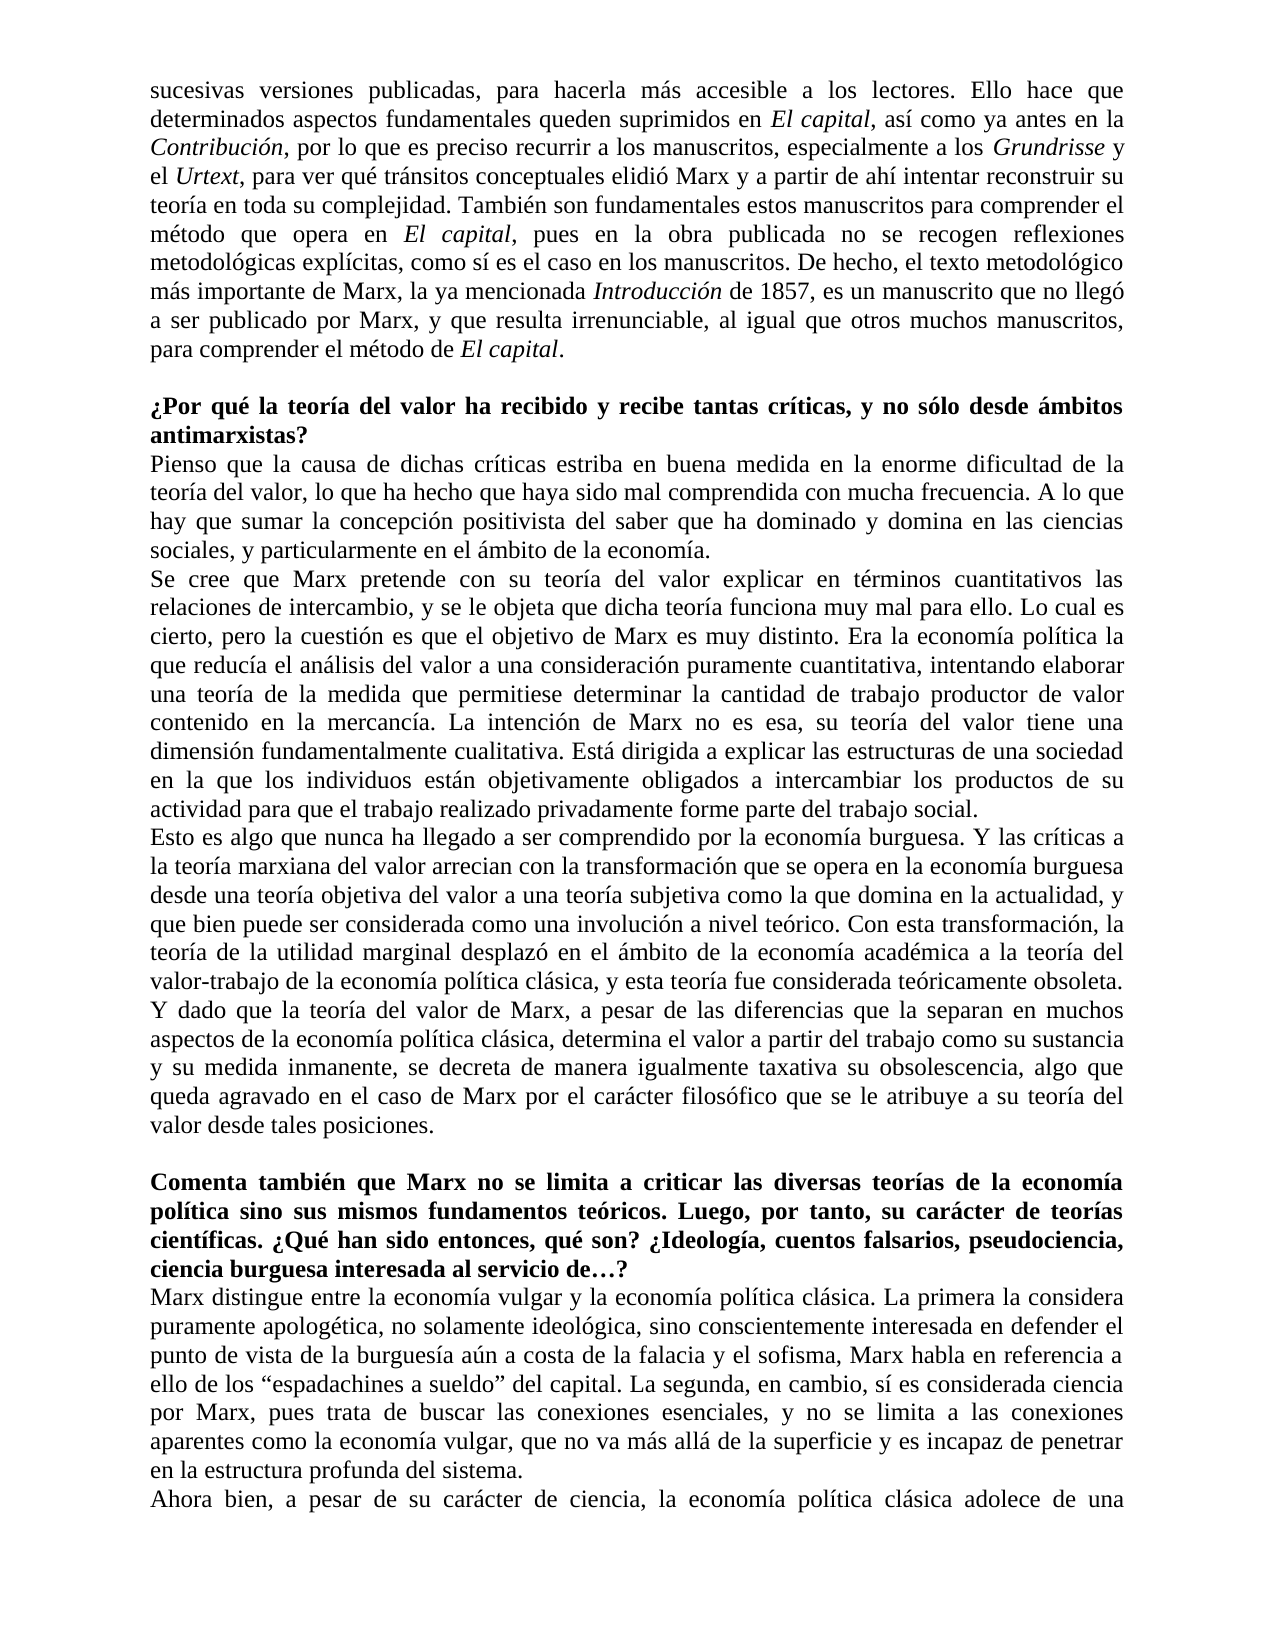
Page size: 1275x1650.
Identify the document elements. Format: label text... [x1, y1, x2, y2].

text Ahora bien, a pesar de su carácter de ciencia, la economía política clásica adolece de una [150, 1484, 1125, 1512]
text Pienso que la causa de dichas críticas estriba en buena medida en la enorme dificultad de la teoría del valor, lo que ha hecho que haya sido mal comprendida con mucha frecuencia. A lo que hay que sumar la concepción positivista del saber que ha dominado y domina en las ciencias sociales, y particularmente en el ámbito de la economía. [150, 449, 1125, 564]
text Esto es algo que nunca ha llegado a ser comprendido por la economía burguesa. Y las críticas a la teoría marxiana del valor arrecian con la transformación que se opera en la economía burguesa desde una teoría objetiva del valor a una teoría subjetiva como la que domina en la actualidad, y que bien puede ser considerada como una involución a nivel teórico. Con esta transformación, la teoría de la utilidad marginal desplazó en el ámbito de la economía académica a la teoría del valor-trabajo de la economía política clásica, y esta teoría fue considerada teóricamente obsoleta. Y dado que la teoría del valor de Marx, a pesar de las diferencias que la separan en muchos aspectos de la economía política clásica, determina el valor a partir del trabajo como su sustancia y su medida inmanente, se decreta de manera igualmente taxativa su obsolescencia, algo que queda agravado en el caso de Marx por el carácter filosófico que se le atribuye a su teoría del valor desde tales posiciones. [150, 822, 1125, 1139]
text Marx distingue entre la economía vulgar y la economía política clásica. La primera la considera puramente apologética, no solamente ideológica, sino conscientemente interesada en defender el punto de vista de la burguesía aún a costa de la falacia y el sofisma, Marx habla en referencia a ello de los “espadachines a sueldo” del capital. La segunda, en cambio, sí es considerada ciencia por Marx, pues trata de buscar las conexiones esenciales, y no se limita a las conexiones aparentes como la economía vulgar, que no va más allá de la superficie y es incapaz de penetrar en la estructura profunda del sistema. [150, 1282, 1125, 1484]
text sucesivas versiones publicadas, para hacerla más accesible a los lectores. Ello hace que determinados aspectos fundamentales queden suprimidos en El capital, así como ya antes en la Contribución, por lo que es preciso recurrir a los manuscritos, especialmente a los Grundrisse y el Urtext, para ver qué tránsitos conceptuales elidió Marx y a partir de ahí intentar reconstruir su teoría en toda su complejidad. También son fundamentales estos manuscritos para comprender el método que opera en El capital, pues en la obra publicada no se recogen reflexiones metodológicas explícitas, como sí es el caso en los manuscritos. De hecho, el texto metodológico más importante de Marx, la ya mencionada Introducción de 1857, es un manuscrito que no llegó a ser publicado por Marx, y que resulta irrenunciable, al igual que otros muchos manuscritos, para comprender el método de El capital. [150, 75, 1125, 362]
text ¿Por qué la teoría del valor ha recibido y recibe tantas críticas, y no sólo desde ámbitos antimarxistas? [150, 391, 1125, 449]
text Comenta también que Marx no se limita a criticar las diversas teorías de la economía política sino sus mismos fundamentos teóricos. Luego, por tanto, su carácter de teorías científicas. ¿Qué han sido entonces, qué son? ¿Ideología, cuentos falsarios, pseudociencia, ciencia burguesa interesada al servicio de…? [150, 1167, 1125, 1282]
text Se cree que Marx pretende con su teoría del valor explicar en términos cuantitativos las relaciones de intercambio, y se le objeta que dicha teoría funciona muy mal para ello. Lo cual es cierto, pero la cuestión es que el objetivo de Marx es muy distinto. Era la economía política la que reducía el análisis del valor a una consideración puramente cuantitativa, intentando elaborar una teoría de la medida que permitiese determinar la cantidad de trabajo productor de valor contenido en la mercancía. La intención de Marx no es esa, su teoría del valor tiene una dimensión fundamentalmente cualitativa. Está dirigida a explicar las estructuras de una sociedad en la que los individuos están objetivamente obligados a intercambiar los productos de su actividad para que el trabajo realizado privadamente forme parte del trabajo social. [150, 564, 1125, 822]
